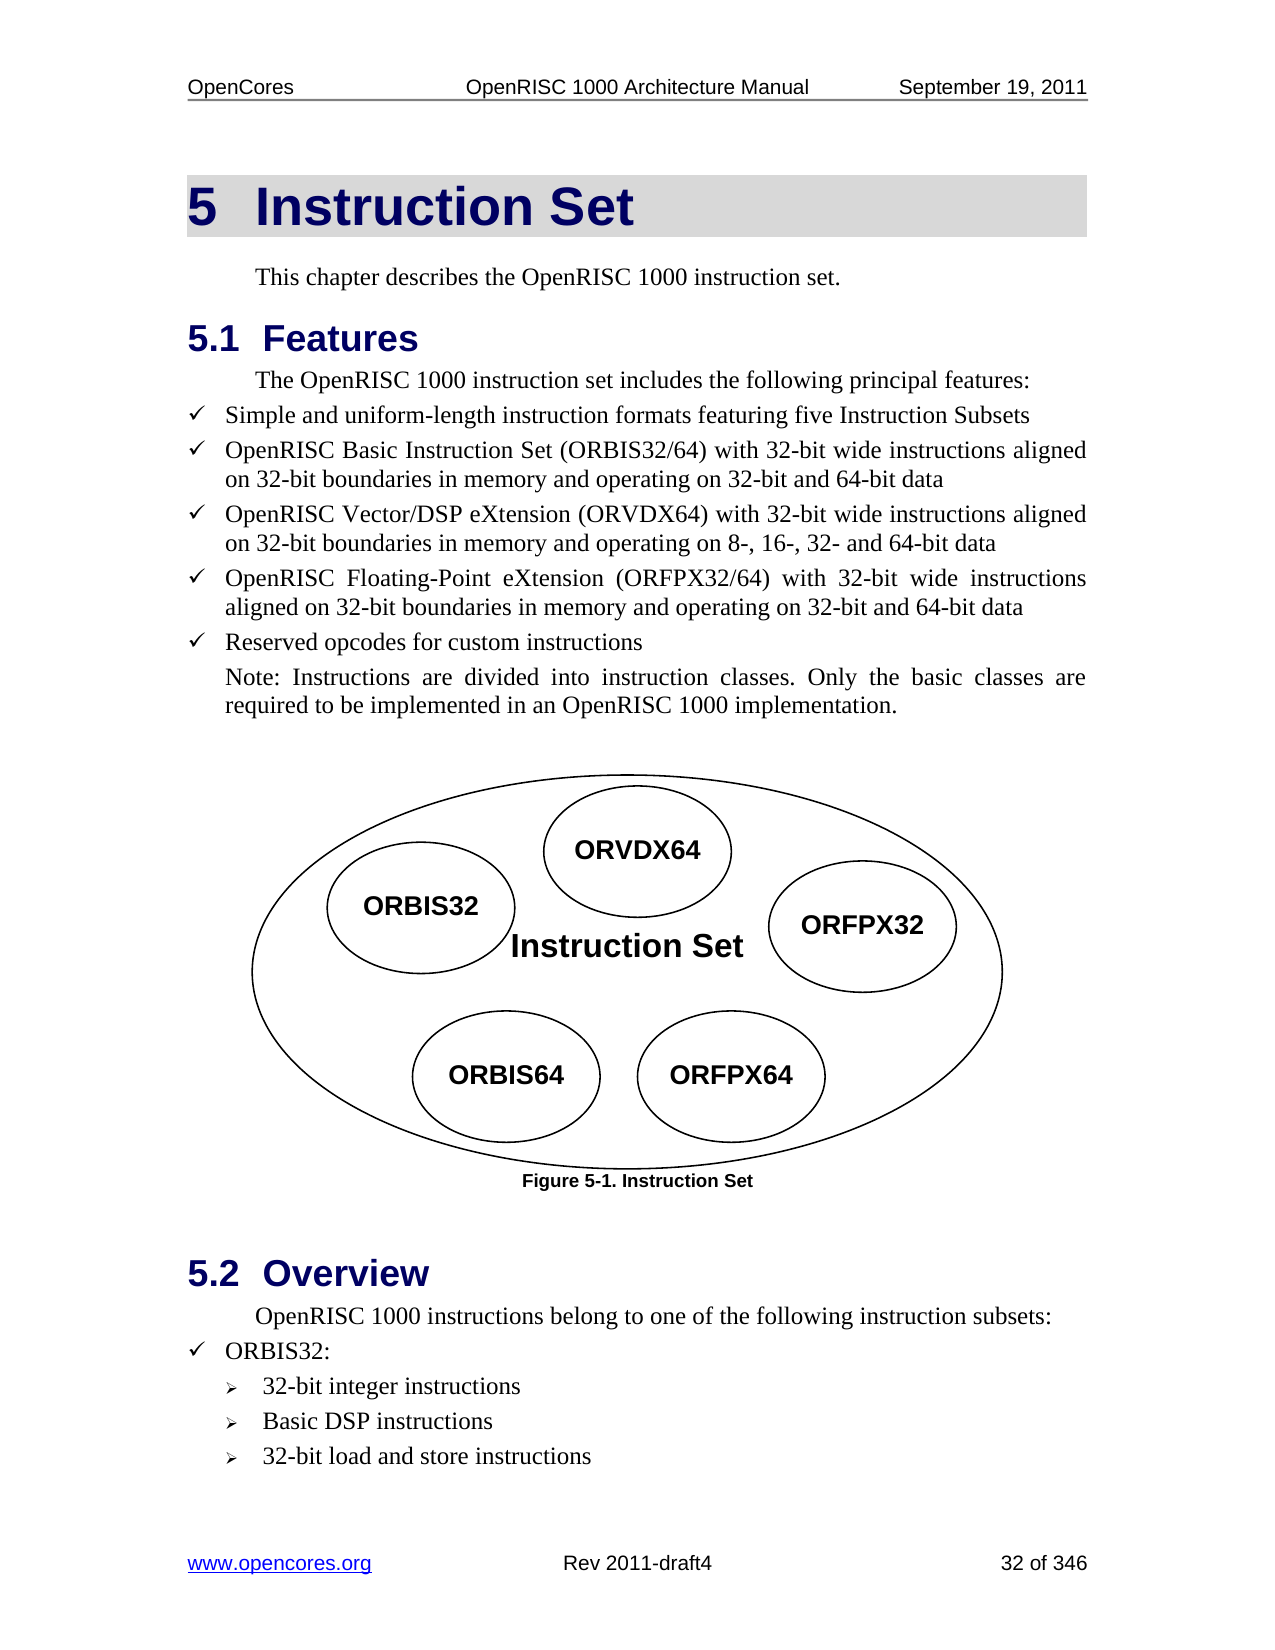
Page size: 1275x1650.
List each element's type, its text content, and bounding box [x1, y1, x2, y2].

text Figure 5-1. Instruction Set [187, 767, 1087, 1191]
list Basic DSP instructions [225, 1406, 1087, 1434]
text The OpenRISC 1000 instruction set includes the following principal features: [187, 365, 1087, 394]
list OpenRISC Basic Instruction Set (ORBIS32/64) with 32-bit wide instructions aligned on 32-bit boundaries in memory and operating on 32-bit and 64-bit data [187, 435, 1087, 493]
list ORBIS32: [187, 1336, 1087, 1364]
subtitle Instruction Set [187, 175, 1087, 237]
list Note: Instructions are divided into instruction classes. Only the basic classes are required to be implemented in an OpenRISC 1000 implementation. [187, 662, 1087, 719]
subtitle Overview [187, 1251, 1087, 1294]
text This chapter describes the OpenRISC 1000 instruction set. [187, 262, 1087, 291]
list 32-bit integer instructions [225, 1371, 1087, 1399]
list Simple and uniform-length instruction formats featuring five Instruction Subsets [187, 400, 1087, 429]
list OpenRISC Floating-Point eXtension (ORFPX32/64) with 32-bit wide instructions aligned on 32-bit boundaries in memory and operating on 32-bit and 64-bit data [187, 563, 1087, 620]
list Reserved opcodes for custom instructions [187, 627, 1087, 655]
text OpenRISC 1000 instructions belong to one of the following instruction subsets: [187, 1301, 1087, 1329]
subtitle Features [187, 316, 1087, 359]
list OpenRISC Vector/DSP eXtension (ORVDX64) with 32-bit wide instructions aligned on 32-bit boundaries in memory and operating on 8-, 16-, 32- and 64-bit data [187, 499, 1087, 557]
list 32-bit load and store instructions [225, 1441, 1087, 1469]
